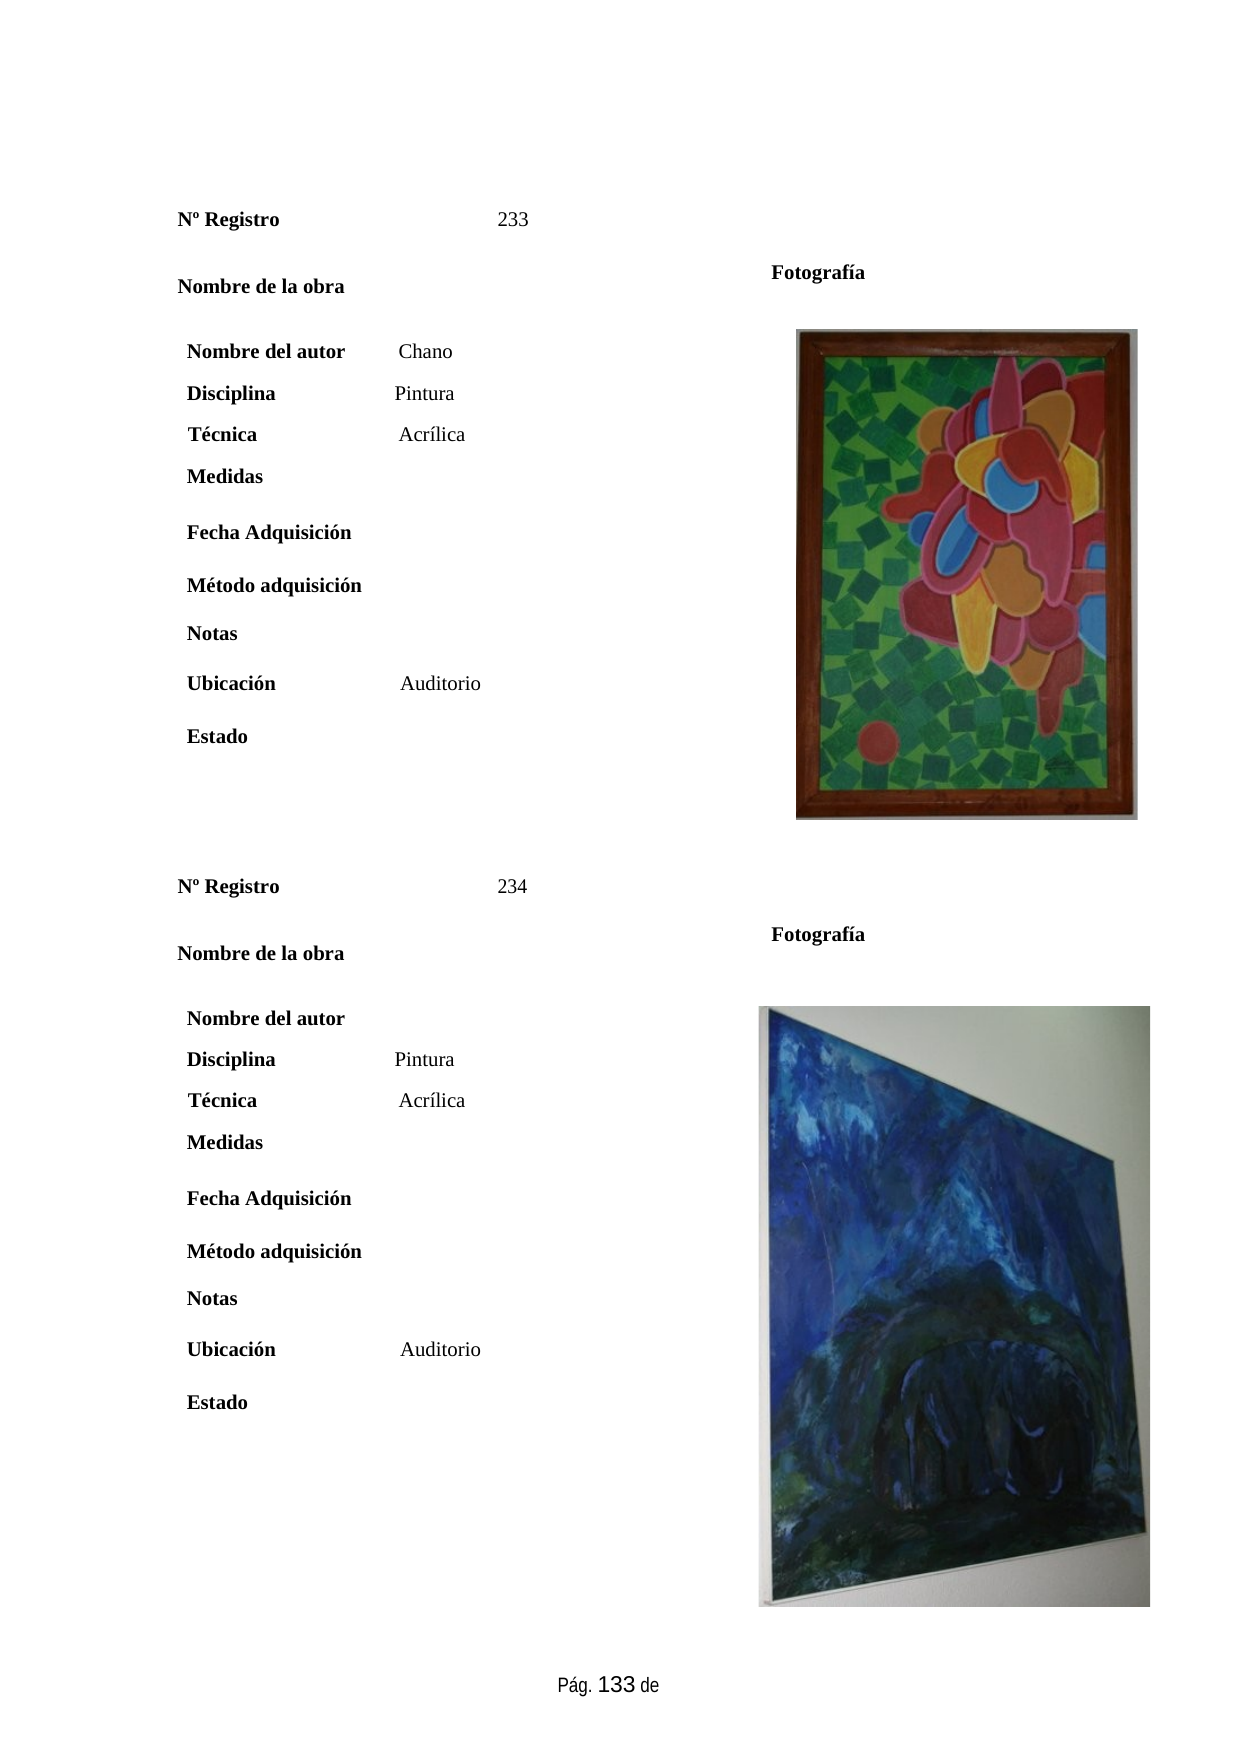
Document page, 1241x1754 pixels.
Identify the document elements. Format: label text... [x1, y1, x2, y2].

text Medidas [187, 1130, 529, 1154]
text Estado [187, 724, 529, 748]
text Disciplina Pintura [187, 381, 529, 405]
text Fecha Adquisición [187, 520, 529, 544]
text Fecha Adquisición [187, 1186, 529, 1209]
text Fotografía [771, 922, 1161, 946]
text Nº Registro 233 [177, 207, 529, 231]
text Ubicación Auditorio [187, 1336, 529, 1361]
text Técnica Acrílica [188, 1088, 529, 1112]
text Nombre de la obra [177, 274, 529, 298]
picture [758, 1006, 1150, 1607]
text Nombre del autor Chano [187, 339, 529, 363]
text Técnica Acrílica [188, 422, 529, 446]
text Fotografía [771, 260, 1161, 284]
text Medidas [187, 464, 529, 488]
text Estado [187, 1390, 529, 1414]
text Disciplina Pintura [187, 1046, 529, 1071]
text Nombre de la obra Nombre del autor [177, 900, 412, 1029]
text Ubicación Auditorio [187, 670, 529, 694]
text Método adquisición Notas [187, 573, 411, 644]
picture [796, 329, 1138, 820]
text Nº Registro 234 [177, 874, 529, 898]
text Método adquisición Notas [187, 1239, 411, 1310]
